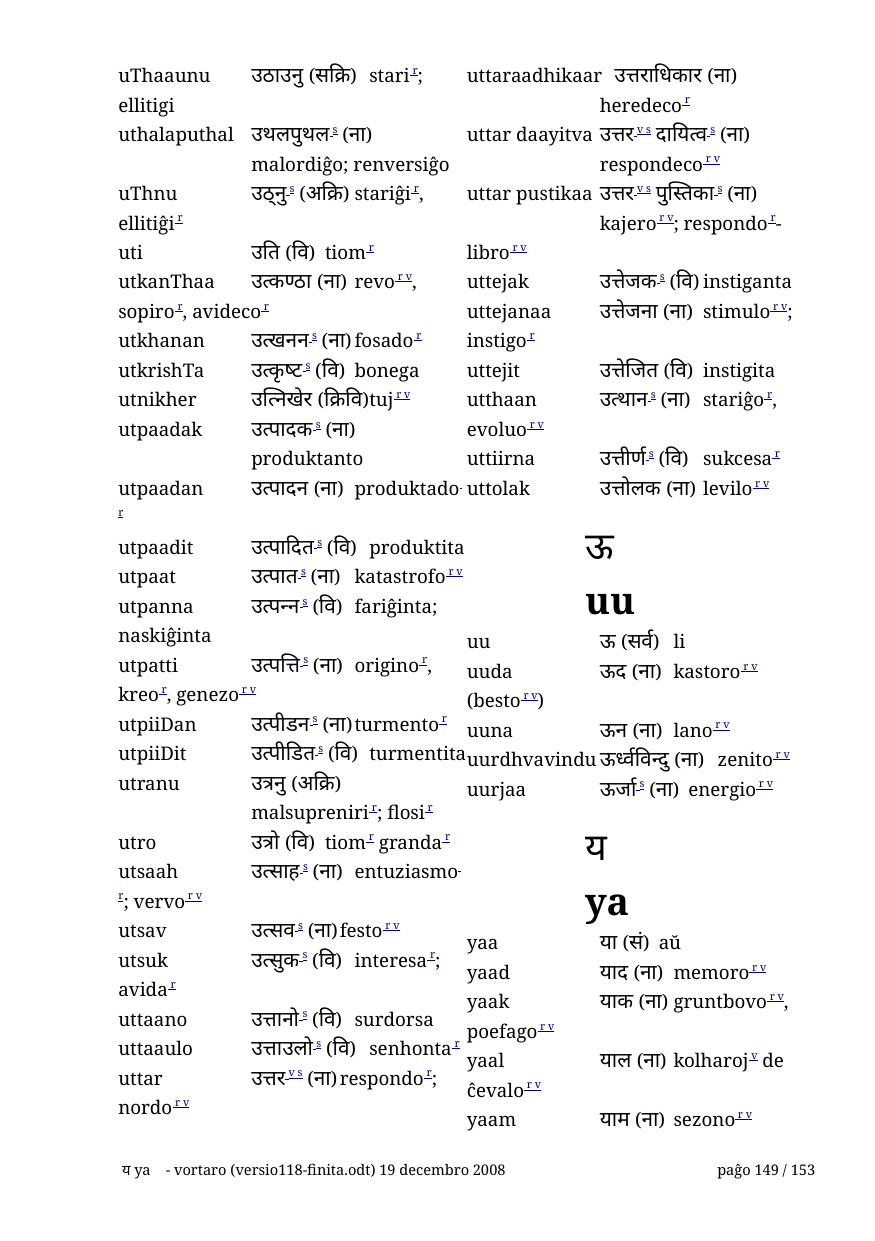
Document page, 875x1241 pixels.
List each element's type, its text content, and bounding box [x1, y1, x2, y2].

text uthalaputhal उथलपुथल s (ना) malordiĝo; renversiĝo [118, 118, 467, 177]
subtitle य ya [467, 820, 815, 926]
text utsuk उत्सुक s (वि) interesa r; avida r [118, 943, 467, 1002]
text utthaan उत्थान s (ना) stariĝo r, evoluo r v [467, 383, 815, 442]
text uttejanaa उत्तेजना (ना) stimulo r v; instigo r [467, 295, 815, 354]
text uttaano उत्तानो s (वि) surdorsa [118, 1002, 467, 1032]
subtitle ऊ uu [467, 519, 815, 625]
text utro उत्रो (वि) tiom r granda r [118, 826, 467, 855]
text uttar daayitva उत्तर v s दायित्व s (ना) respondeco r v [467, 118, 815, 177]
text utpaadan उत्पादन (ना) produktado r [118, 472, 467, 531]
text uurdhvavindu ऊर्ध्वविन्दु (ना) zenito r v [467, 743, 815, 773]
text uThnu उठ्नु s (अक्रि) stariĝi r, ellitiĝi r [118, 177, 467, 236]
text yaa या (सं) aŭ [467, 926, 815, 956]
text uttiirna उत्तीर्ण s (वि) sukcesa r [467, 442, 815, 472]
text yaad याद (ना) memoro r v [467, 956, 815, 985]
text uuna ऊन (ना) lano r v [467, 714, 815, 743]
text utkanThaa उत्कण्ठा (ना) revo r v, sopiro r, avideco r [118, 265, 467, 324]
text yaal याल (ना) kolharoj v de ĉevalo r v [467, 1044, 815, 1103]
text utpaadak उत्पादक s (ना) produktanto [118, 413, 467, 472]
text uttar pustikaa उत्तर v s पुस्तिका s (ना) kajero r v; respondo r-libro r v [467, 177, 815, 265]
text yaak याक (ना) gruntbovo r v, poefago r v [467, 985, 815, 1044]
text uttaaulo उत्ताउलो s (वि) senhonta r [118, 1032, 467, 1061]
text uttolak उत्तोलक (ना) levilo r v [467, 472, 815, 501]
text utpatti उत्पत्ति s (ना) origino r, kreo r, genezo r v [118, 649, 467, 708]
text uti उति (वि) tiom r [118, 236, 467, 265]
text utkhanan उत्खनन s (ना) fosado r [118, 324, 467, 354]
text uurjaa ऊर्जा s (ना) energio r v [467, 773, 815, 802]
text uu ऊ (सर्व) li [467, 625, 815, 655]
text yaam याम (ना) sezono r v [467, 1103, 815, 1133]
text uThaaunu उठाउनु (सक्रि) stari r; ellitigi [118, 59, 467, 118]
text uttejit उत्तेजित (वि) instigita [467, 354, 815, 383]
text utpanna उत्पन्न s (वि) fariĝinta; naskiĝinta [118, 590, 467, 649]
text utsav उत्सव s (ना) festo r v [118, 914, 467, 943]
text utpiiDan उत्पीडन s (ना) turmento r [118, 708, 467, 737]
text utsaah उत्साह s (ना) entuziasmo r; vervo r v [118, 855, 467, 914]
text utkrishTa उत्कृष्ट s (वि) bonega [118, 354, 467, 383]
text utpaat उत्पात s (ना) katastrofo r v [118, 560, 467, 590]
text uuda ऊद (ना) kastoro r v (besto r v) [467, 655, 815, 714]
text uttar उत्तर v s (ना) respondo r; nordo r v [118, 1061, 467, 1120]
text uttaraadhikaar उत्तराधिकार (ना) heredeco r [467, 59, 815, 118]
text uttejak उत्तेजक s (वि) instiganta [467, 265, 815, 295]
text utnikher उत्‍निखेर (क्रिवि) tuj r v [118, 383, 467, 413]
text utpiiDit उत्पीडित s (वि) turmentita [118, 737, 467, 767]
text utpaadit उत्पादित s (वि) produktita [118, 531, 467, 560]
text utranu उत्रनु (अक्रि) malsupreniri r; flosi r [118, 767, 467, 826]
